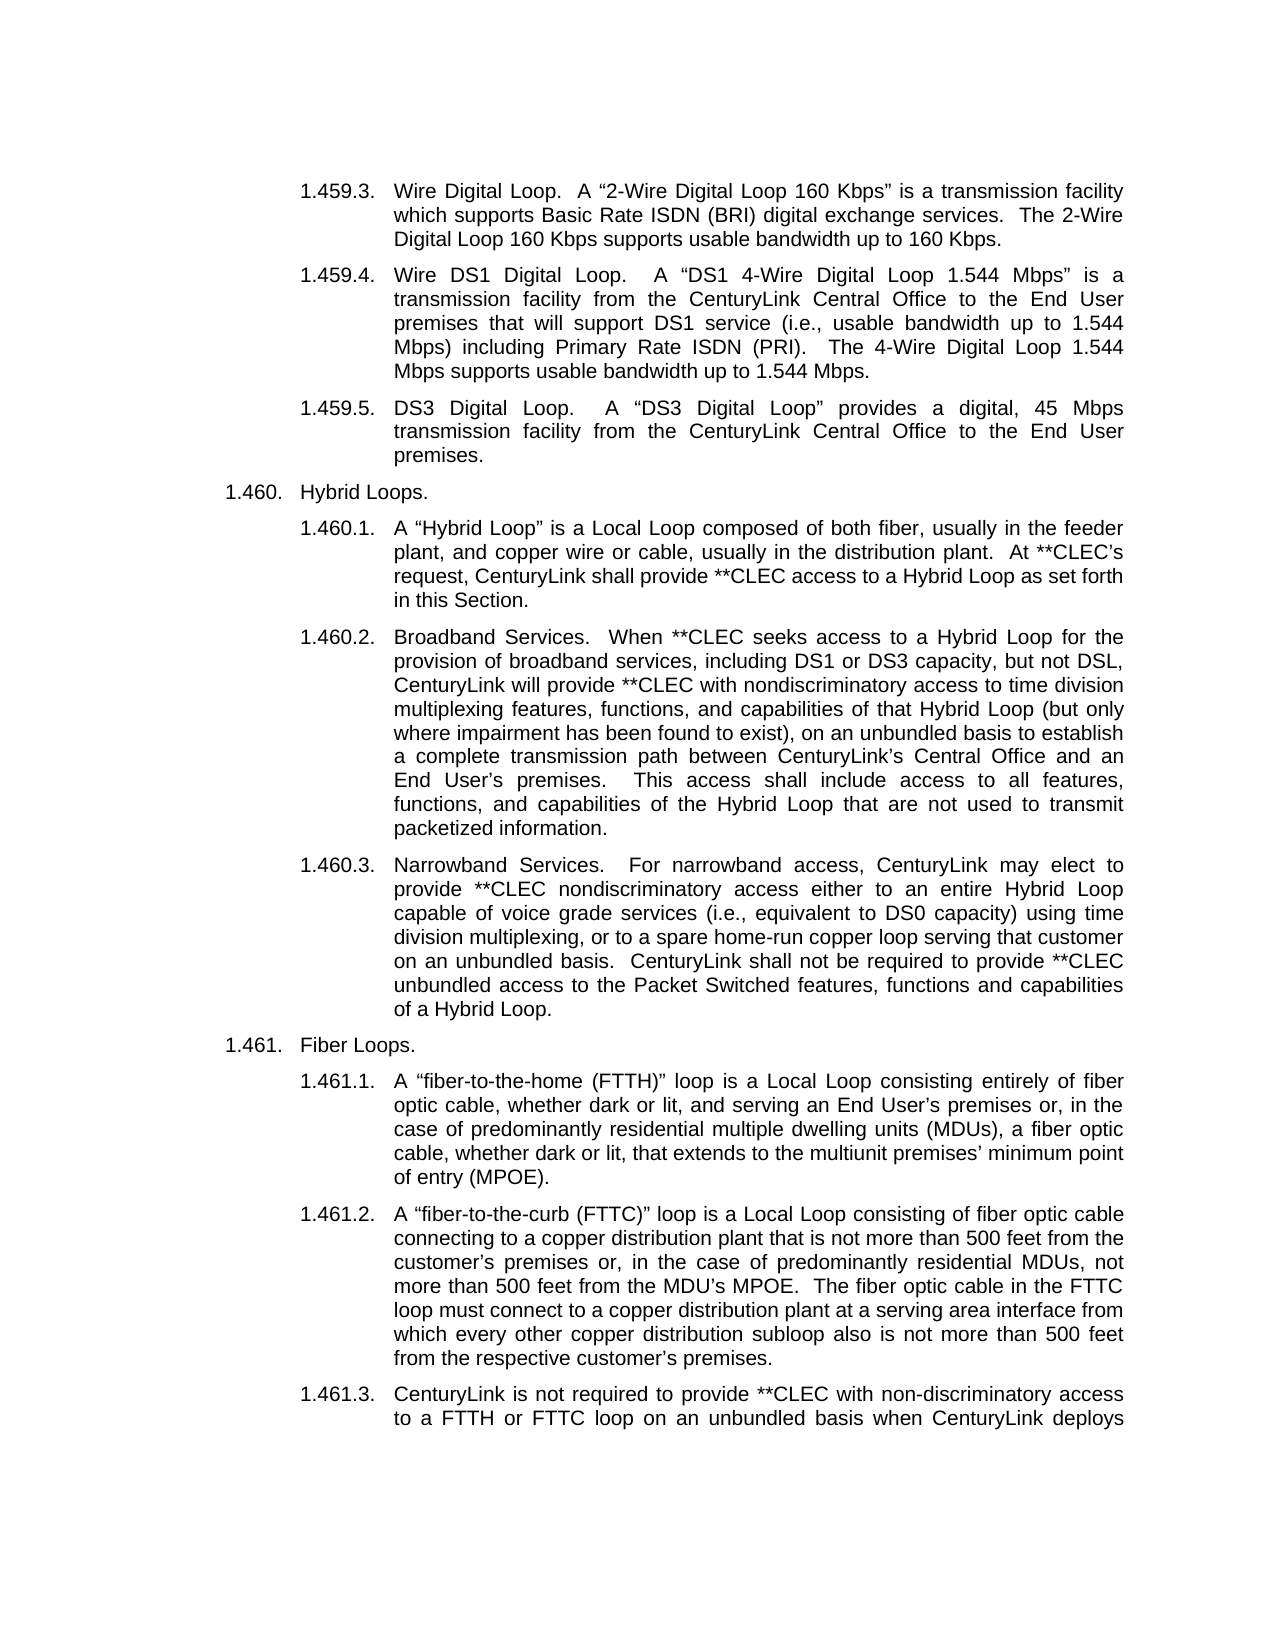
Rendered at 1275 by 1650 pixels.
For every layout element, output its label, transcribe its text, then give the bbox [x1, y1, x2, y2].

list A “fiber-to-the-home (FTTH)” loop is a Local Loop consisting entirely of fiber optic cable, whether dark or lit, and serving an End User’s premises or, in the case of predominantly residential multiple dwelling units (MDUs), a fiber optic cable, whether dark or lit, that extends to the multiunit premises’ minimum point of entry (MPOE). [300, 1069, 1125, 1189]
list Wire Digital Loop. A “2-Wire Digital Loop 160 Kbps” is a transmission facility which supports Basic Rate ISDN (BRI) digital exchange services. The 2-Wire Digital Loop 160 Kbps supports usable bandwidth up to 160 Kbps. [300, 179, 1125, 251]
list A “Hybrid Loop” is a Local Loop composed of both fiber, usually in the feeder plant, and copper wire or cable, usually in the distribution plant. At **CLEC’s request, CenturyLink shall provide **CLEC access to a Hybrid Loop as set forth in this Section. [300, 516, 1125, 612]
list Broadband Services. When **CLEC seeks access to a Hybrid Loop for the provision of broadband services, including DS1 or DS3 capacity, but not DSL, CenturyLink will provide **CLEC with nondiscriminatory access to time division multiplexing features, functions, and capabilities of that Hybrid Loop (but only where impairment has been found to exist), on an unbundled basis to establish a complete transmission path between CenturyLink’s Central Office and an End User’s premises. This access shall include access to all features, functions, and capabilities of the Hybrid Loop that are not used to transmit packetized information. [300, 624, 1125, 840]
list Hybrid Loops. [225, 480, 1125, 504]
list Wire DS1 Digital Loop. A “DS1 4-Wire Digital Loop 1.544 Mbps” is a transmission facility from the CenturyLink Central Office to the End User premises that will support DS1 service (i.e., usable bandwidth up to 1.544 Mbps) including Primary Rate ISDN (PRI). The 4-Wire Digital Loop 1.544 Mbps supports usable bandwidth up to 1.544 Mbps. [300, 263, 1125, 383]
list Narrowband Services. For narrowband access, CenturyLink may elect to provide **CLEC nondiscriminatory access either to an entire Hybrid Loop capable of voice grade services (i.e., equivalent to DS0 capacity) using time division multiplexing, or to a spare home-run copper loop serving that customer on an unbundled basis. CenturyLink shall not be required to provide **CLEC unbundled access to the Packet Switched features, functions and capabilities of a Hybrid Loop. [300, 853, 1125, 1020]
list DS3 Digital Loop. A “DS3 Digital Loop” provides a digital, 45 Mbps transmission facility from the CenturyLink Central Office to the End User premises. [300, 395, 1125, 467]
list A “fiber-to-the-curb (FTTC)” loop is a Local Loop consisting of fiber optic cable connecting to a copper distribution plant that is not more than 500 feet from the customer’s premises or, in the case of predominantly residential MDUs, not more than 500 feet from the MDU’s MPOE. The fiber optic cable in the FTTC loop must connect to a copper distribution plant at a serving area interface from which every other copper distribution subloop also is not more than 500 feet from the respective customer’s premises. [300, 1202, 1125, 1369]
list CenturyLink is not required to provide **CLEC with non-discriminatory access to a FTTH or FTTC loop on an unbundled basis when CenturyLink deploys [300, 1382, 1125, 1430]
list Fiber Loops. [225, 1033, 1125, 1057]
